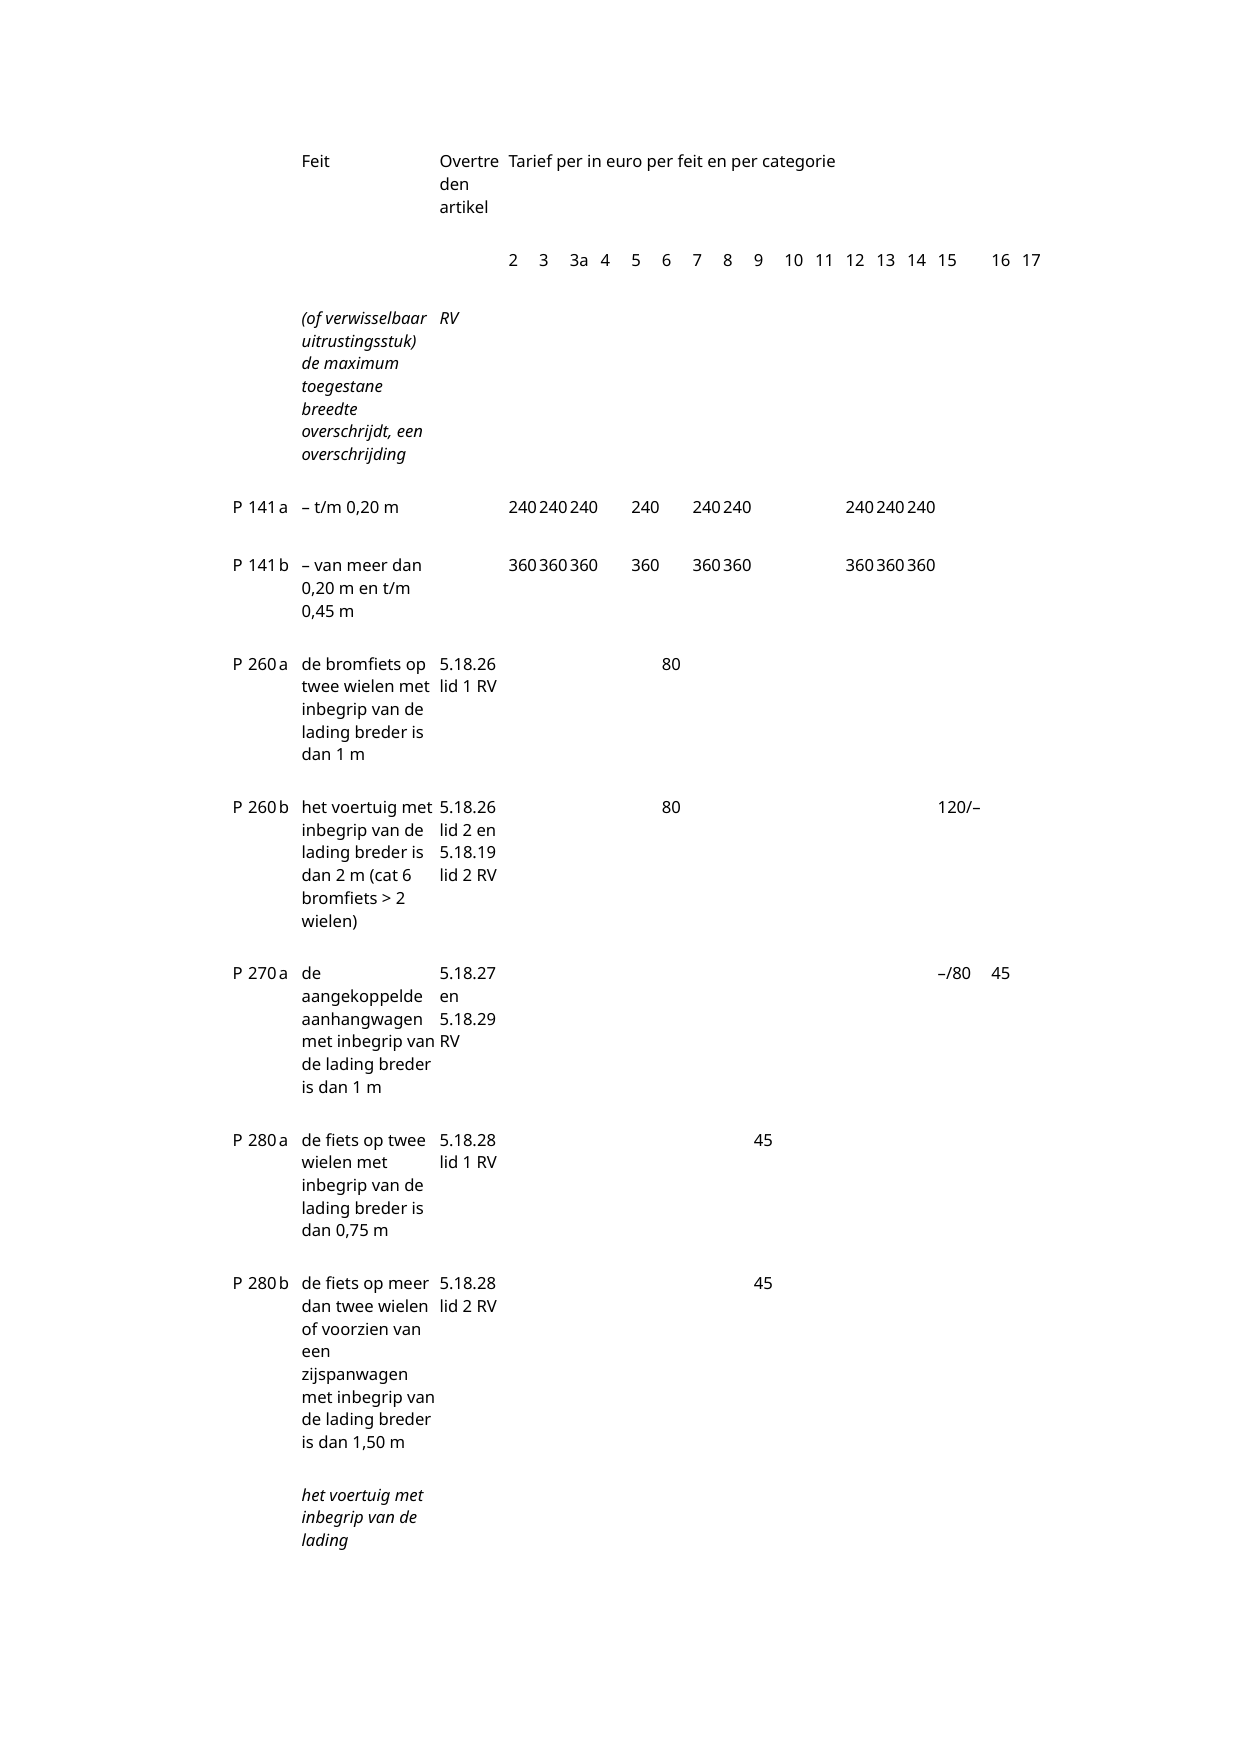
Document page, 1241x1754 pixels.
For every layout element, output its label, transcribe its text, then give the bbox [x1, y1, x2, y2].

table_cell [1022, 496, 1053, 554]
table_cell P [233, 652, 248, 796]
table_cell [815, 962, 845, 1128]
table_cell P [233, 796, 248, 962]
table_cell [570, 307, 600, 496]
table_cell [815, 307, 845, 496]
table_cell 360 [876, 554, 907, 652]
table_cell [439, 1483, 508, 1581]
table_cell [845, 1128, 876, 1272]
table_cell 12 [845, 248, 876, 307]
table_cell a [279, 1128, 301, 1272]
table_cell 5.18.26 lid 1 RV [439, 652, 508, 796]
table_cell 120/– [938, 796, 991, 962]
table_cell [600, 554, 631, 652]
table_cell [1022, 796, 1053, 962]
table_cell 4 [600, 248, 631, 307]
table_cell [692, 1128, 723, 1272]
table_cell [1022, 1128, 1053, 1272]
table_cell [907, 652, 937, 796]
table_cell [991, 554, 1022, 652]
table_cell [539, 1272, 569, 1483]
table_cell RV [439, 307, 508, 496]
table_cell 360 [508, 554, 539, 652]
table_cell 260 [248, 796, 278, 962]
table_cell 280 [248, 1272, 278, 1483]
table_cell a [279, 652, 301, 796]
table_cell [754, 652, 784, 796]
table_cell [539, 962, 569, 1128]
table_cell [600, 652, 631, 796]
table_cell [662, 496, 692, 554]
table_cell [631, 307, 662, 496]
table_cell [815, 496, 845, 554]
table_cell – van meer dan 0,20 m en t/m 0,45 m [301, 554, 439, 652]
table_cell [991, 1128, 1022, 1272]
table_cell 5.18.26 lid 2 en 5.18.19 lid 2 RV [439, 796, 508, 962]
table_cell [600, 307, 631, 496]
table_cell de bromfiets op twee wielen met inbegrip van de lading breder is dan 1 m [301, 652, 439, 796]
table_cell [815, 1272, 845, 1483]
table_header [279, 150, 301, 248]
table_cell 240 [692, 496, 723, 554]
table_cell 240 [508, 496, 539, 554]
table_cell [845, 1483, 876, 1581]
table_cell [723, 1272, 753, 1483]
table_cell [907, 307, 937, 496]
table_cell [907, 1272, 937, 1483]
table_cell 360 [539, 554, 569, 652]
table_cell a [279, 496, 301, 554]
table_cell [876, 796, 907, 962]
table_cell 5.18.28 lid 1 RV [439, 1128, 508, 1272]
table_cell b [279, 796, 301, 962]
table_cell [600, 1128, 631, 1272]
table_cell [692, 796, 723, 962]
table_header Tarief per in euro per feit en per categorie [508, 150, 1053, 248]
table_cell [1022, 307, 1053, 496]
table_cell [815, 1483, 845, 1581]
table_cell 3a [570, 248, 600, 307]
table_cell [508, 1128, 539, 1272]
table_cell [248, 307, 278, 496]
table_cell [631, 1272, 662, 1483]
table_cell 5.18.28 lid 2 RV [439, 1272, 508, 1483]
table_cell [907, 1128, 937, 1272]
table_cell 45 [754, 1128, 784, 1272]
table_cell [631, 1128, 662, 1272]
table_cell 240 [845, 496, 876, 554]
table_cell [233, 248, 248, 307]
table_cell [938, 554, 991, 652]
table_cell [845, 962, 876, 1128]
table_cell 10 [784, 248, 815, 307]
table_cell 270 [248, 962, 278, 1128]
table_header [233, 150, 248, 248]
table_cell [784, 496, 815, 554]
table_cell [845, 652, 876, 796]
table_cell 240 [723, 496, 753, 554]
table_cell [662, 1272, 692, 1483]
table_cell [991, 496, 1022, 554]
table_cell [233, 307, 248, 496]
table_cell [723, 962, 753, 1128]
table_cell [570, 962, 600, 1128]
table_cell b [279, 1272, 301, 1483]
table_cell 80 [662, 796, 692, 962]
table_cell [784, 1272, 815, 1483]
table_cell [784, 796, 815, 962]
table_cell [723, 796, 753, 962]
table_cell [662, 962, 692, 1128]
table_cell [570, 1272, 600, 1483]
table_cell [876, 1272, 907, 1483]
table_cell 141 [248, 496, 278, 554]
table_cell [815, 554, 845, 652]
table_cell 280 [248, 1128, 278, 1272]
table_cell [662, 1483, 692, 1581]
table_cell P [233, 1128, 248, 1272]
table_cell [754, 1483, 784, 1581]
table_cell 240 [876, 496, 907, 554]
table_cell [907, 1483, 937, 1581]
table_cell –/80 [938, 962, 991, 1128]
table_cell 45 [754, 1272, 784, 1483]
table_header Feit [301, 150, 439, 248]
table_cell P [233, 962, 248, 1128]
table_cell P [233, 554, 248, 652]
table_cell [600, 1483, 631, 1581]
table_cell 360 [845, 554, 876, 652]
table_cell [631, 1483, 662, 1581]
table_cell [907, 962, 937, 1128]
table_cell [723, 1483, 753, 1581]
table_cell [600, 796, 631, 962]
table_cell [439, 248, 508, 307]
table_cell [600, 962, 631, 1128]
table_cell [815, 1128, 845, 1272]
table_cell [539, 796, 569, 962]
table_cell [815, 652, 845, 796]
table_cell [570, 1128, 600, 1272]
table_cell [784, 554, 815, 652]
table_cell [439, 496, 508, 554]
table_cell [754, 307, 784, 496]
table_cell 360 [723, 554, 753, 652]
table_cell 141 [248, 554, 278, 652]
table_cell 360 [692, 554, 723, 652]
table_cell [845, 796, 876, 962]
table_cell [938, 652, 991, 796]
table_cell [1022, 1272, 1053, 1483]
table_cell 16 [991, 248, 1022, 307]
table_cell 80 [662, 652, 692, 796]
table_cell de aangekoppelde aanhangwagen met inbegrip van de lading breder is dan 1 m [301, 962, 439, 1128]
table_cell de fiets op meer dan twee wielen of voorzien van een zijspanwagen met inbegrip van de lading breder is dan 1,50 m [301, 1272, 439, 1483]
table_cell [1022, 1483, 1053, 1581]
table_cell 240 [539, 496, 569, 554]
table_cell [1022, 554, 1053, 652]
table_cell 240 [570, 496, 600, 554]
table_cell [539, 1128, 569, 1272]
table_cell [815, 796, 845, 962]
table_cell [692, 307, 723, 496]
table_cell [631, 962, 662, 1128]
table_cell [508, 1272, 539, 1483]
table_cell de fiets op twee wielen met inbegrip van de lading breder is dan 0,75 m [301, 1128, 439, 1272]
table_cell 13 [876, 248, 907, 307]
table_cell [279, 307, 301, 496]
table_cell [991, 307, 1022, 496]
table_cell [279, 248, 301, 307]
table_cell – t/m 0,20 m [301, 496, 439, 554]
table_cell 15 [938, 248, 991, 307]
table_cell [631, 796, 662, 962]
table_cell [508, 796, 539, 962]
table_cell 240 [631, 496, 662, 554]
table_cell [754, 496, 784, 554]
table_cell [1022, 962, 1053, 1128]
table_cell [907, 796, 937, 962]
table_cell 2 [508, 248, 539, 307]
table_cell [876, 962, 907, 1128]
table_cell [692, 962, 723, 1128]
table_cell [248, 1483, 278, 1581]
table_cell [508, 962, 539, 1128]
table_cell 360 [570, 554, 600, 652]
table_cell 3 [539, 248, 569, 307]
table_cell [539, 652, 569, 796]
table_cell [784, 962, 815, 1128]
table_cell [1022, 652, 1053, 796]
table_cell 9 [754, 248, 784, 307]
table_cell b [279, 554, 301, 652]
table_cell [539, 307, 569, 496]
table_cell [279, 1483, 301, 1581]
table_cell [662, 554, 692, 652]
table_cell [876, 307, 907, 496]
table_header [248, 150, 278, 248]
table_cell [991, 1483, 1022, 1581]
table_cell P [233, 496, 248, 554]
table_cell [692, 1272, 723, 1483]
table_cell [723, 652, 753, 796]
table_cell [991, 1272, 1022, 1483]
table_cell [876, 652, 907, 796]
table_cell [938, 1128, 991, 1272]
table_cell [570, 652, 600, 796]
table_cell 360 [631, 554, 662, 652]
table_cell 360 [907, 554, 937, 652]
table_cell 17 [1022, 248, 1053, 307]
table_cell [248, 248, 278, 307]
table_cell a [279, 962, 301, 1128]
table_cell [876, 1483, 907, 1581]
table_cell [938, 307, 991, 496]
table_cell [508, 1483, 539, 1581]
table_cell [662, 1128, 692, 1272]
table_cell 8 [723, 248, 753, 307]
table_cell het voertuig met inbegrip van de lading [301, 1483, 439, 1581]
table_cell [692, 652, 723, 796]
table_cell het voertuig met inbegrip van de lading breder is dan 2 m (cat 6 bromfiets > 2 wielen) [301, 796, 439, 962]
table_cell [784, 307, 815, 496]
table_cell 45 [991, 962, 1022, 1128]
table_cell 14 [907, 248, 937, 307]
table_cell [876, 1128, 907, 1272]
table_cell 7 [692, 248, 723, 307]
table_cell [754, 796, 784, 962]
table_cell [938, 496, 991, 554]
table_cell 5.18.27 en 5.18.29 RV [439, 962, 508, 1128]
table_cell [845, 1272, 876, 1483]
table_cell 240 [907, 496, 937, 554]
table_cell [539, 1483, 569, 1581]
table_cell [301, 248, 439, 307]
table_cell [784, 1483, 815, 1581]
table_cell [600, 1272, 631, 1483]
table_cell [508, 307, 539, 496]
table_cell [692, 1483, 723, 1581]
table_cell [662, 307, 692, 496]
table_cell P [233, 1272, 248, 1483]
table_cell 260 [248, 652, 278, 796]
table_cell [570, 796, 600, 962]
table_header Overtreden artikel [439, 150, 508, 248]
table_cell [723, 307, 753, 496]
table_cell [233, 1483, 248, 1581]
table_cell 6 [662, 248, 692, 307]
table_cell 5 [631, 248, 662, 307]
table_cell [754, 962, 784, 1128]
table_cell [600, 496, 631, 554]
table_cell [938, 1272, 991, 1483]
table_cell [938, 1483, 991, 1581]
table_cell [570, 1483, 600, 1581]
table_cell [784, 652, 815, 796]
table_cell [439, 554, 508, 652]
table_cell [845, 307, 876, 496]
table_cell 11 [815, 248, 845, 307]
table_cell [631, 652, 662, 796]
table_cell [754, 554, 784, 652]
table_cell [508, 652, 539, 796]
table_cell [784, 1128, 815, 1272]
table_cell [991, 796, 1022, 962]
table_cell (of verwisselbaar uitrustingsstuk) de maximum toegestane breedte overschrijdt, een overschrijding [301, 307, 439, 496]
table_cell [991, 652, 1022, 796]
table_cell [723, 1128, 753, 1272]
